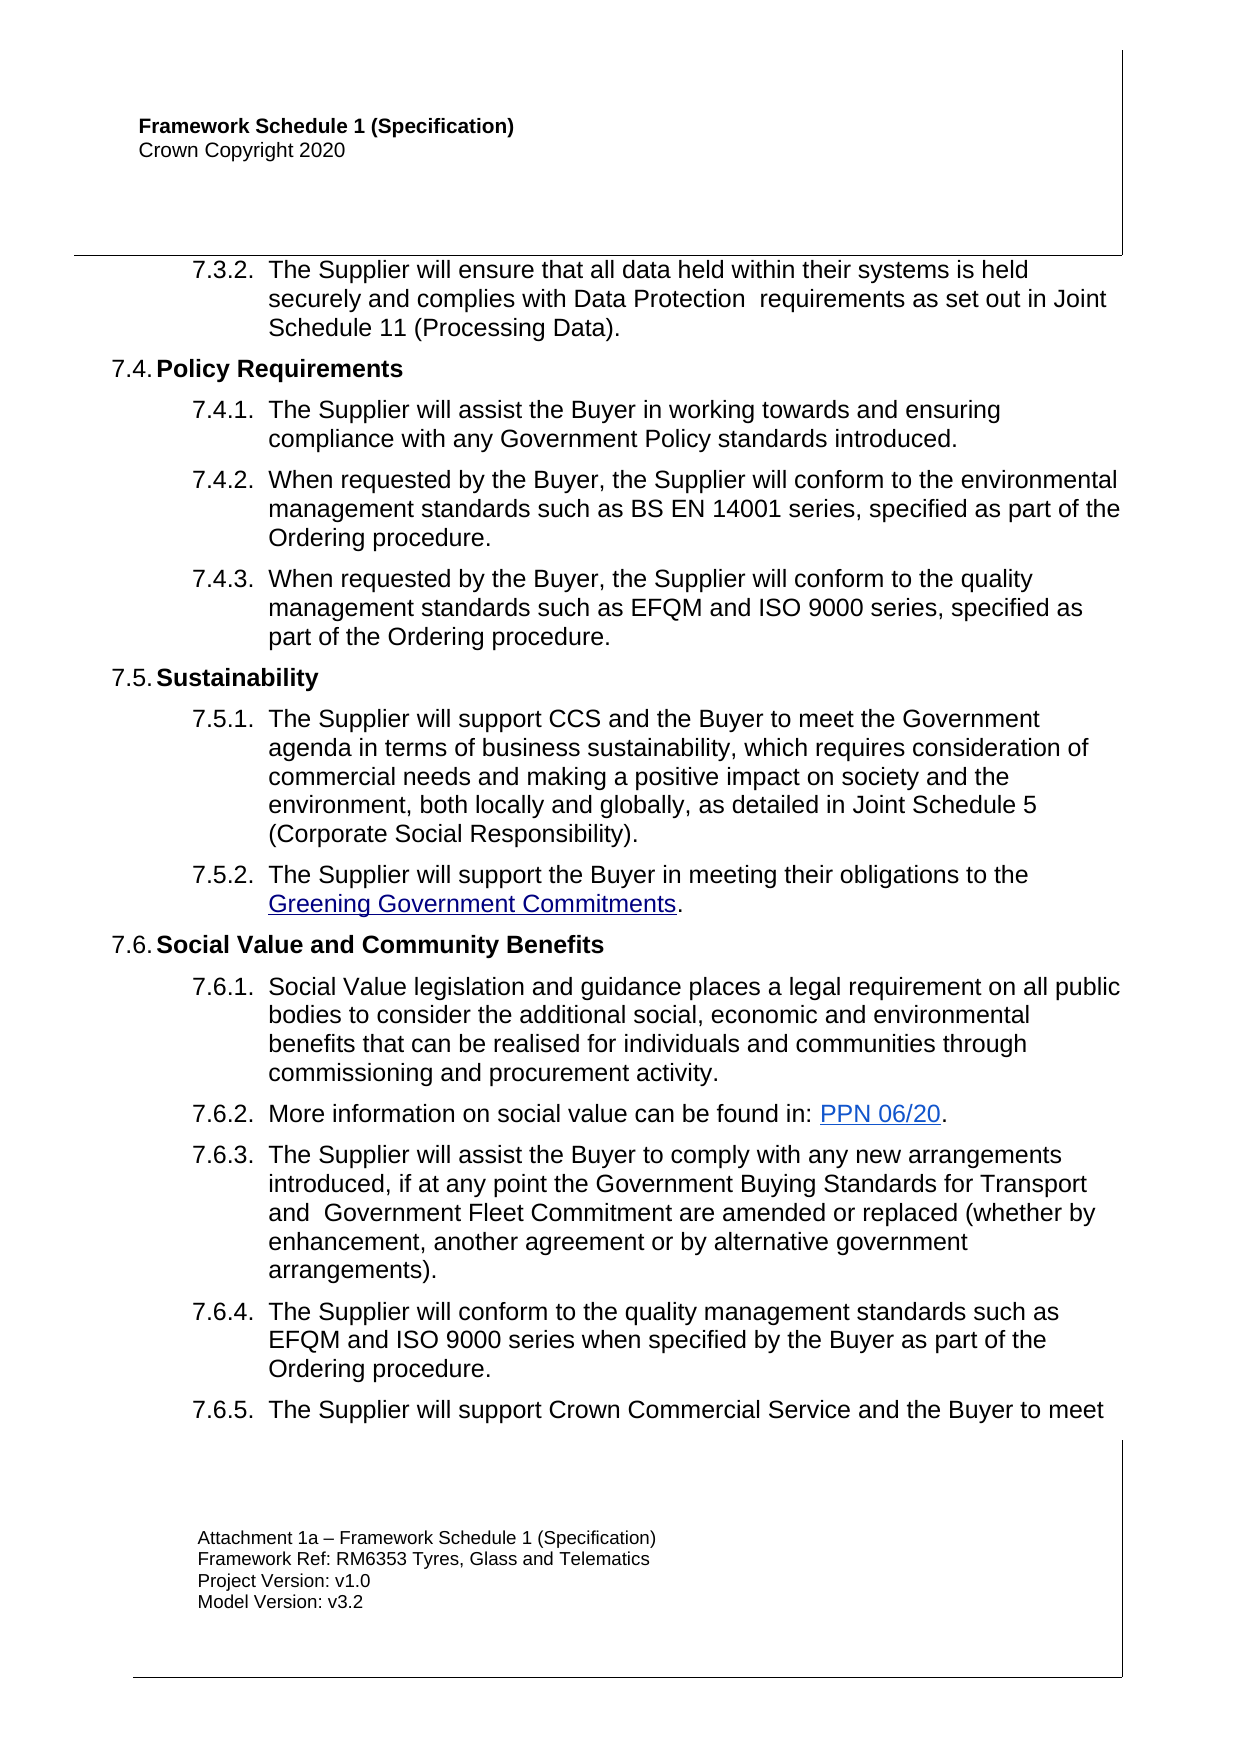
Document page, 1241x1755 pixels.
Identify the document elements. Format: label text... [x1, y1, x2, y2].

subtitle Sustainability [111, 663, 1122, 692]
list The Supplier will conform to the quality management standards such as EFQM and ISO 9000 series when specified by the Buyer as part of the Ordering procedure. [192, 1297, 1122, 1383]
list The Supplier will support the Buyer in meeting their obligations to the Greening Government Commitments. [192, 860, 1122, 918]
list The Supplier will support CCS and the Buyer to meet the Government agenda in terms of business sustainability, which requires consideration of commercial needs and making a positive impact on society and the environment, both locally and globally, as detailed in Joint Schedule 5 (Corporate Social Responsibility). [192, 704, 1122, 848]
list Social Value legislation and guidance places a legal requirement on all public bodies to consider the additional social, economic and environmental benefits that can be realised for individuals and communities through commissioning and procurement activity. [192, 972, 1122, 1087]
list The Supplier will support Crown Commercial Service and the Buyer to meet [192, 1395, 1122, 1424]
list When requested by the Buyer, the Supplier will conform to the environmental management standards such as BS EN 14001 series, specified as part of the Ordering procedure. [192, 465, 1122, 552]
list The Supplier will assist the Buyer in working towards and ensuring compliance with any Government Policy standards introduced. [192, 395, 1122, 453]
list More information on social value can be found in: PPN 06/20. [192, 1099, 1122, 1128]
list The Supplier will ensure that all data held within their systems is held securely and complies with Data Protection requirements as set out in Joint Schedule 11 (Processing Data). [192, 255, 1122, 342]
subtitle Policy Requirements [111, 354, 1122, 383]
subtitle Social Value and Community Benefits [111, 930, 1122, 959]
list When requested by the Buyer, the Supplier will conform to the quality management standards such as EFQM and ISO 9000 series, specified as part of the Ordering procedure. [192, 564, 1122, 650]
list The Supplier will assist the Buyer to comply with any new arrangements introduced, if at any point the Government Buying Standards for Transport and Government Fleet Commitment are amended or replaced (whether by enhancement, another agreement or by alternative government arrangements). [192, 1140, 1122, 1284]
